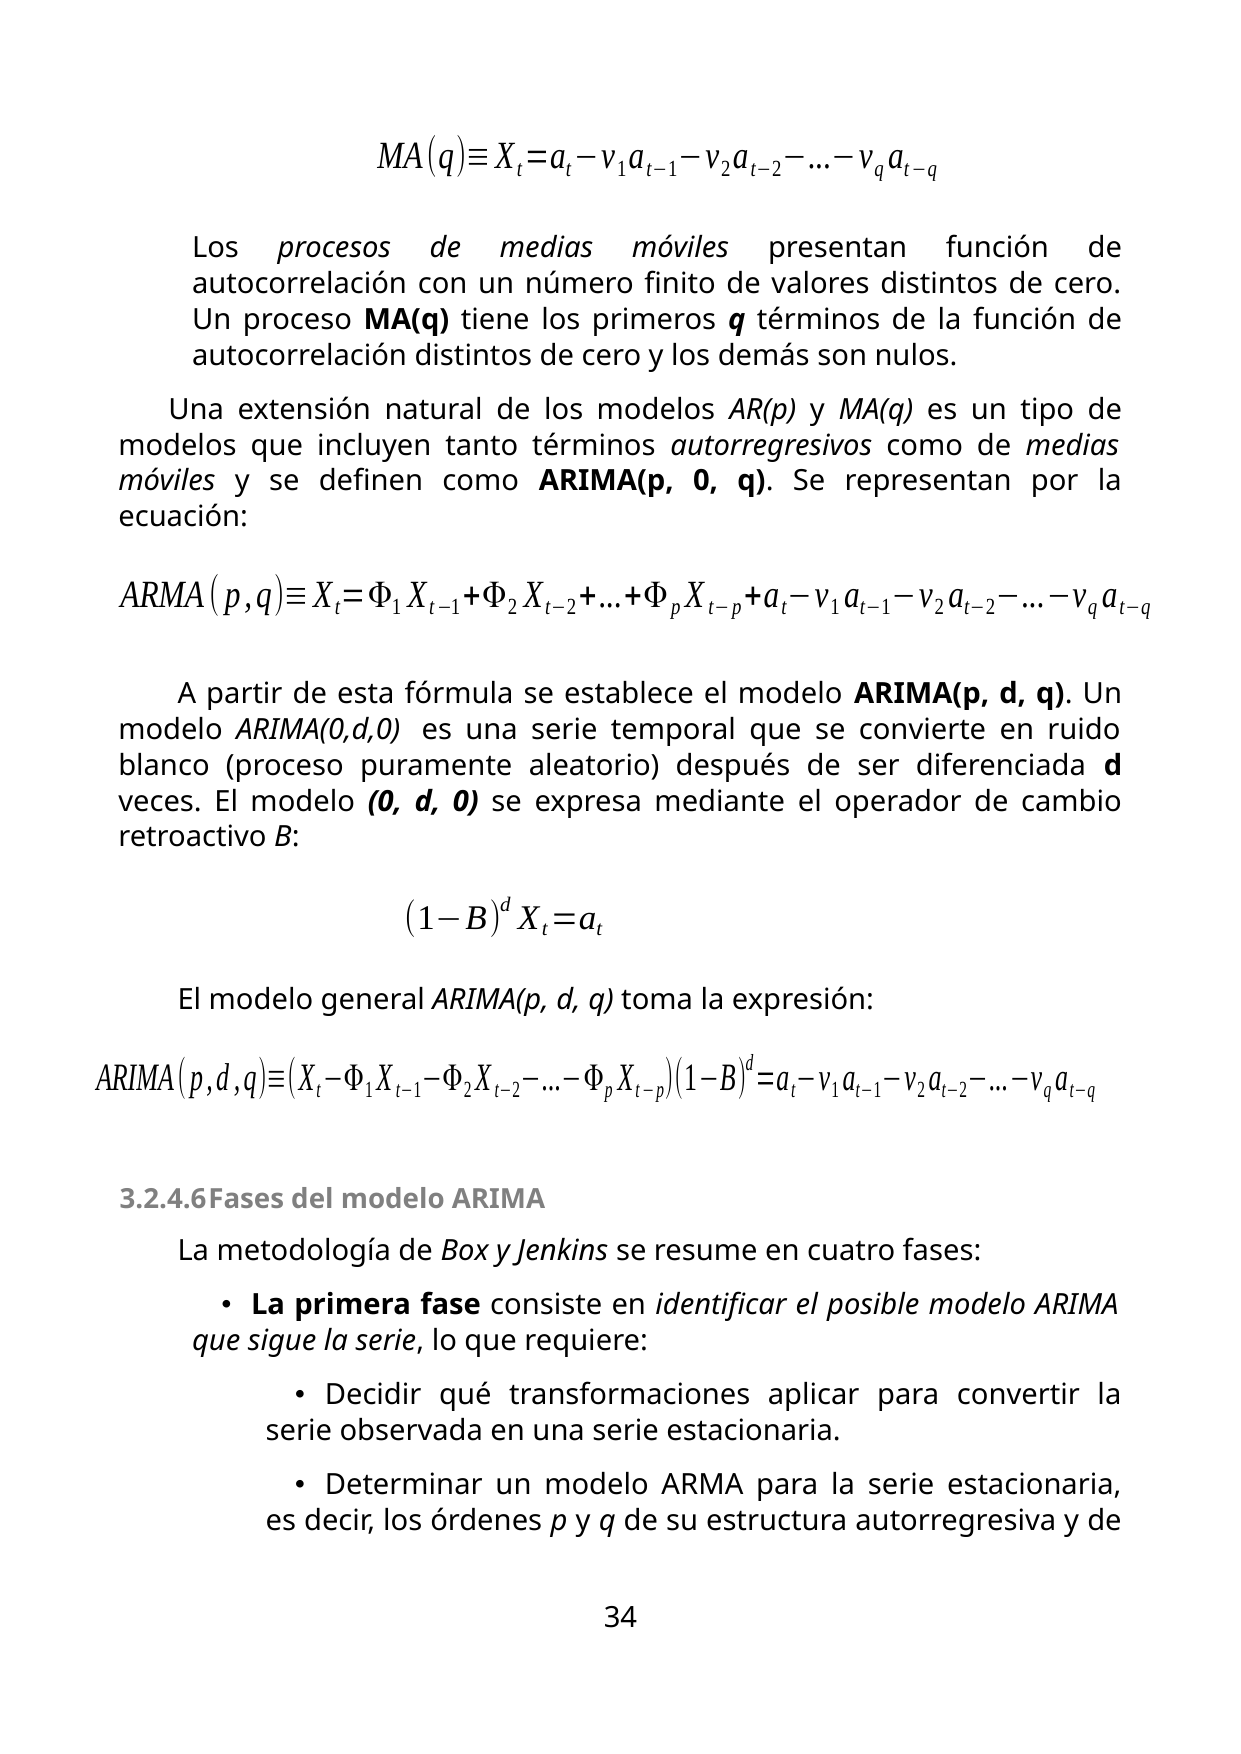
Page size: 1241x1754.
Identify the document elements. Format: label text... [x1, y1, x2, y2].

text La metodología de Box y Jenkins se resume en cuatro fases: [118, 1229, 1122, 1269]
list Determinar un modelo ARMA para la serie estacionaria, es decir, los órdenes p y q de su estructura autorregresiva y de [236, 1463, 1122, 1539]
list La primera fase consiste en identificar el posible modelo ARIMA que sigue la serie, lo que requiere: [162, 1283, 1122, 1359]
text El modelo general ARIMA(p, d, q) toma la expresión: [118, 978, 1122, 1018]
subtitle Fases del modelo ARIMA [119, 1179, 1122, 1217]
text Una extensión natural de los modelos AR(p) y MA(q) es un tipo de modelos que incluyen tanto términos autorregresivos como de medias móviles y se definen como ARIMA(p, 0, q). Se representan por la ecuación: [118, 388, 1122, 535]
list Decidir qué transformaciones aplicar para convertir la serie observada en una serie estacionaria. [236, 1373, 1122, 1449]
text A partir de esta fórmula se establece el modelo ARIMA(p, d, q). Un modelo ARIMA(0,d,0) es una serie temporal que se convierte en ruido blanco (proceso puramente aleatorio) después de ser diferenciada d veces. El modelo (0, d, 0) se expresa mediante el operador de cambio retroactivo B: [118, 673, 1122, 855]
list Los procesos de medias móviles presentan función de autocorrelación con un número finito de valores distintos de cero. Un proceso MA(q) tiene los primeros q términos de la función de autocorrelación distintos de cero y los demás son nulos. [162, 227, 1122, 373]
